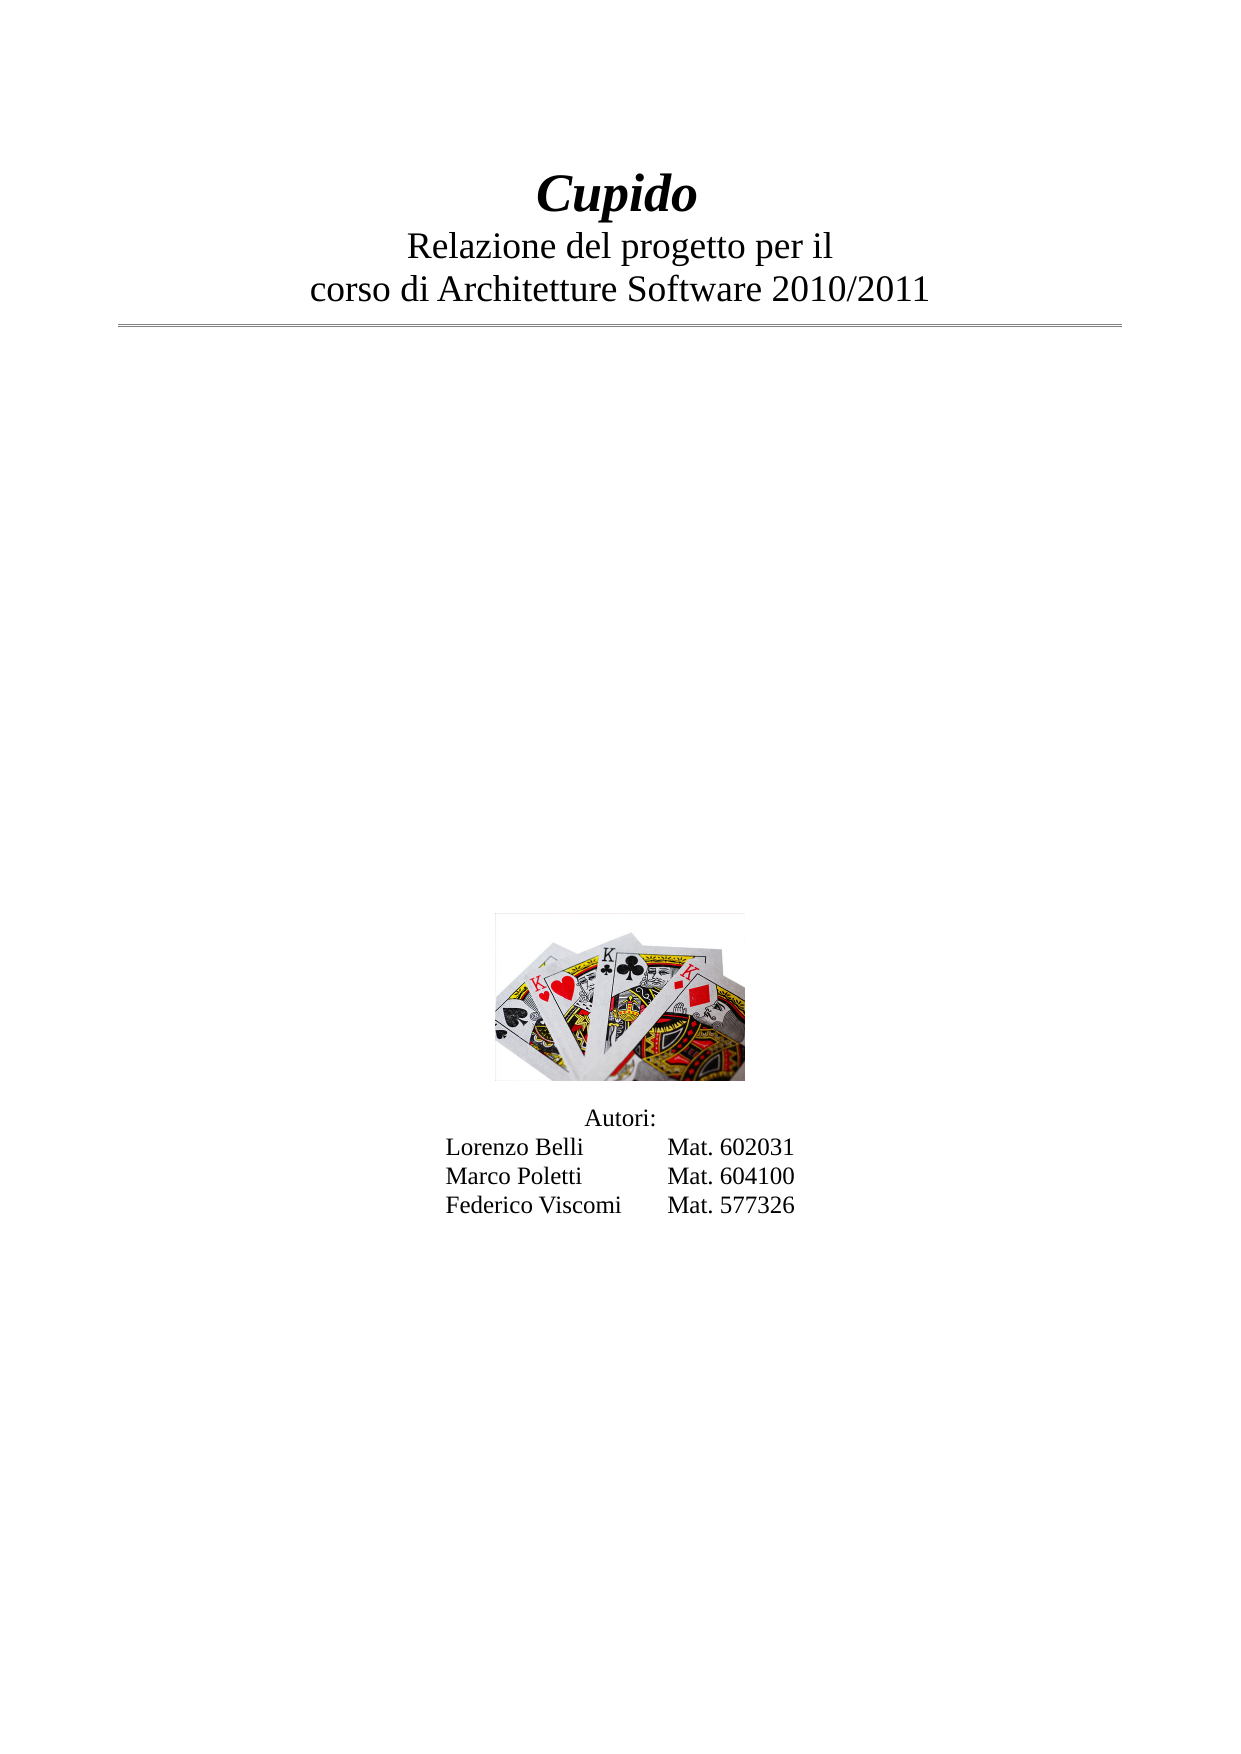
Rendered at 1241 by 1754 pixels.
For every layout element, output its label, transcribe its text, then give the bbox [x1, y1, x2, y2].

text Autori: [118, 1103, 1122, 1132]
text Cupido [118, 161, 1122, 223]
text Federico Viscomi Mat. 577326 [118, 1190, 1122, 1218]
picture [495, 913, 745, 1081]
text Marco Poletti Mat. 604100 [118, 1161, 1122, 1190]
text Lorenzo Belli Mat. 602031 [118, 1132, 1122, 1161]
text corso di Architetture Software 2010/2011 [118, 267, 1122, 310]
text Relazione del progetto per il [118, 223, 1122, 267]
